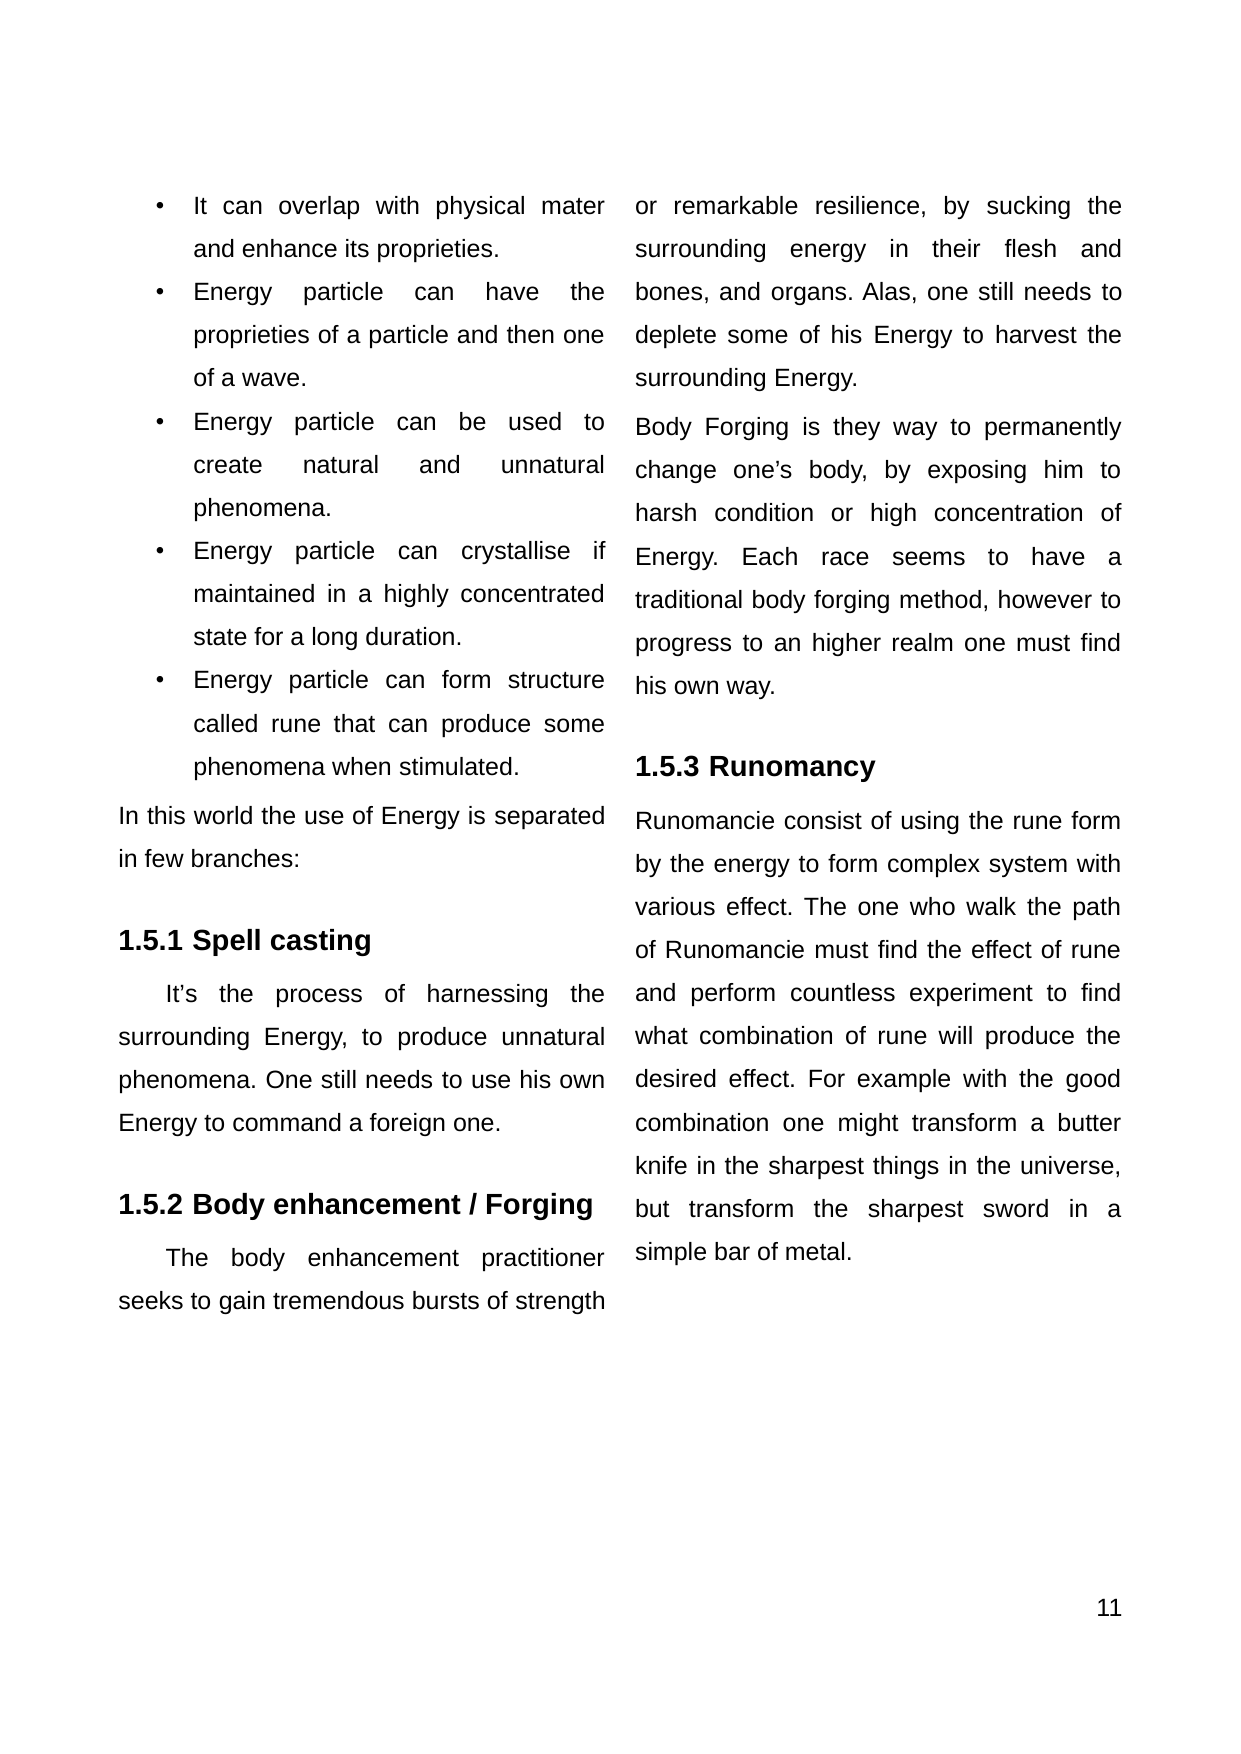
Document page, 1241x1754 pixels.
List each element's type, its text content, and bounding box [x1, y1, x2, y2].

subtitle Spell casting [118, 922, 605, 956]
subtitle Runomancy [635, 749, 1122, 783]
list Energy particle can have the proprieties of a particle and then one of a wave. [156, 277, 605, 392]
text Body Forging is they way to permanently change one’s body, by exposing him to harsh condition or high concentration of Energy. Each race seems to have a traditional body forging method, however to progress to an higher realm one must find his own way. [635, 412, 1122, 700]
text Runomancie consist of using the rune form by the energy to form complex system with various effect. The one who walk the path of Runomancie must find the effect of rune and perform countless experiment to find what combination of rune will produce the desired effect. For example with the good combination one might transform a butter knife in the sharpest things in the universe, but transform the sharpest sword in a simple bar of metal. [635, 806, 1122, 1266]
text The body enhancement practitioner seeks to gain tremendous bursts of strength [118, 1243, 605, 1315]
list Energy particle can form structure called rune that can produce some phenomena when stimulated. [156, 665, 605, 781]
text In this world the use of Energy is separated in few branches: [118, 801, 605, 873]
subtitle Body enhancement / Forging [118, 1187, 605, 1220]
text It’s the process of harnessing the surrounding Energy, to produce unnatural phenomena. One still needs to use his own Energy to command a foreign one. [118, 979, 605, 1137]
list Energy particle can crystallise if maintained in a highly concentrated state for a long duration. [156, 536, 605, 651]
text or remarkable resilience, by sucking the surrounding energy in their flesh and bones, and organs. Alas, one still needs to deplete some of his Energy to harvest the surrounding Energy. [635, 191, 1122, 392]
list Energy particle can be used to create natural and unnatural phenomena. [156, 406, 605, 522]
list It can overlap with physical mater and enhance its proprieties. [156, 191, 605, 263]
